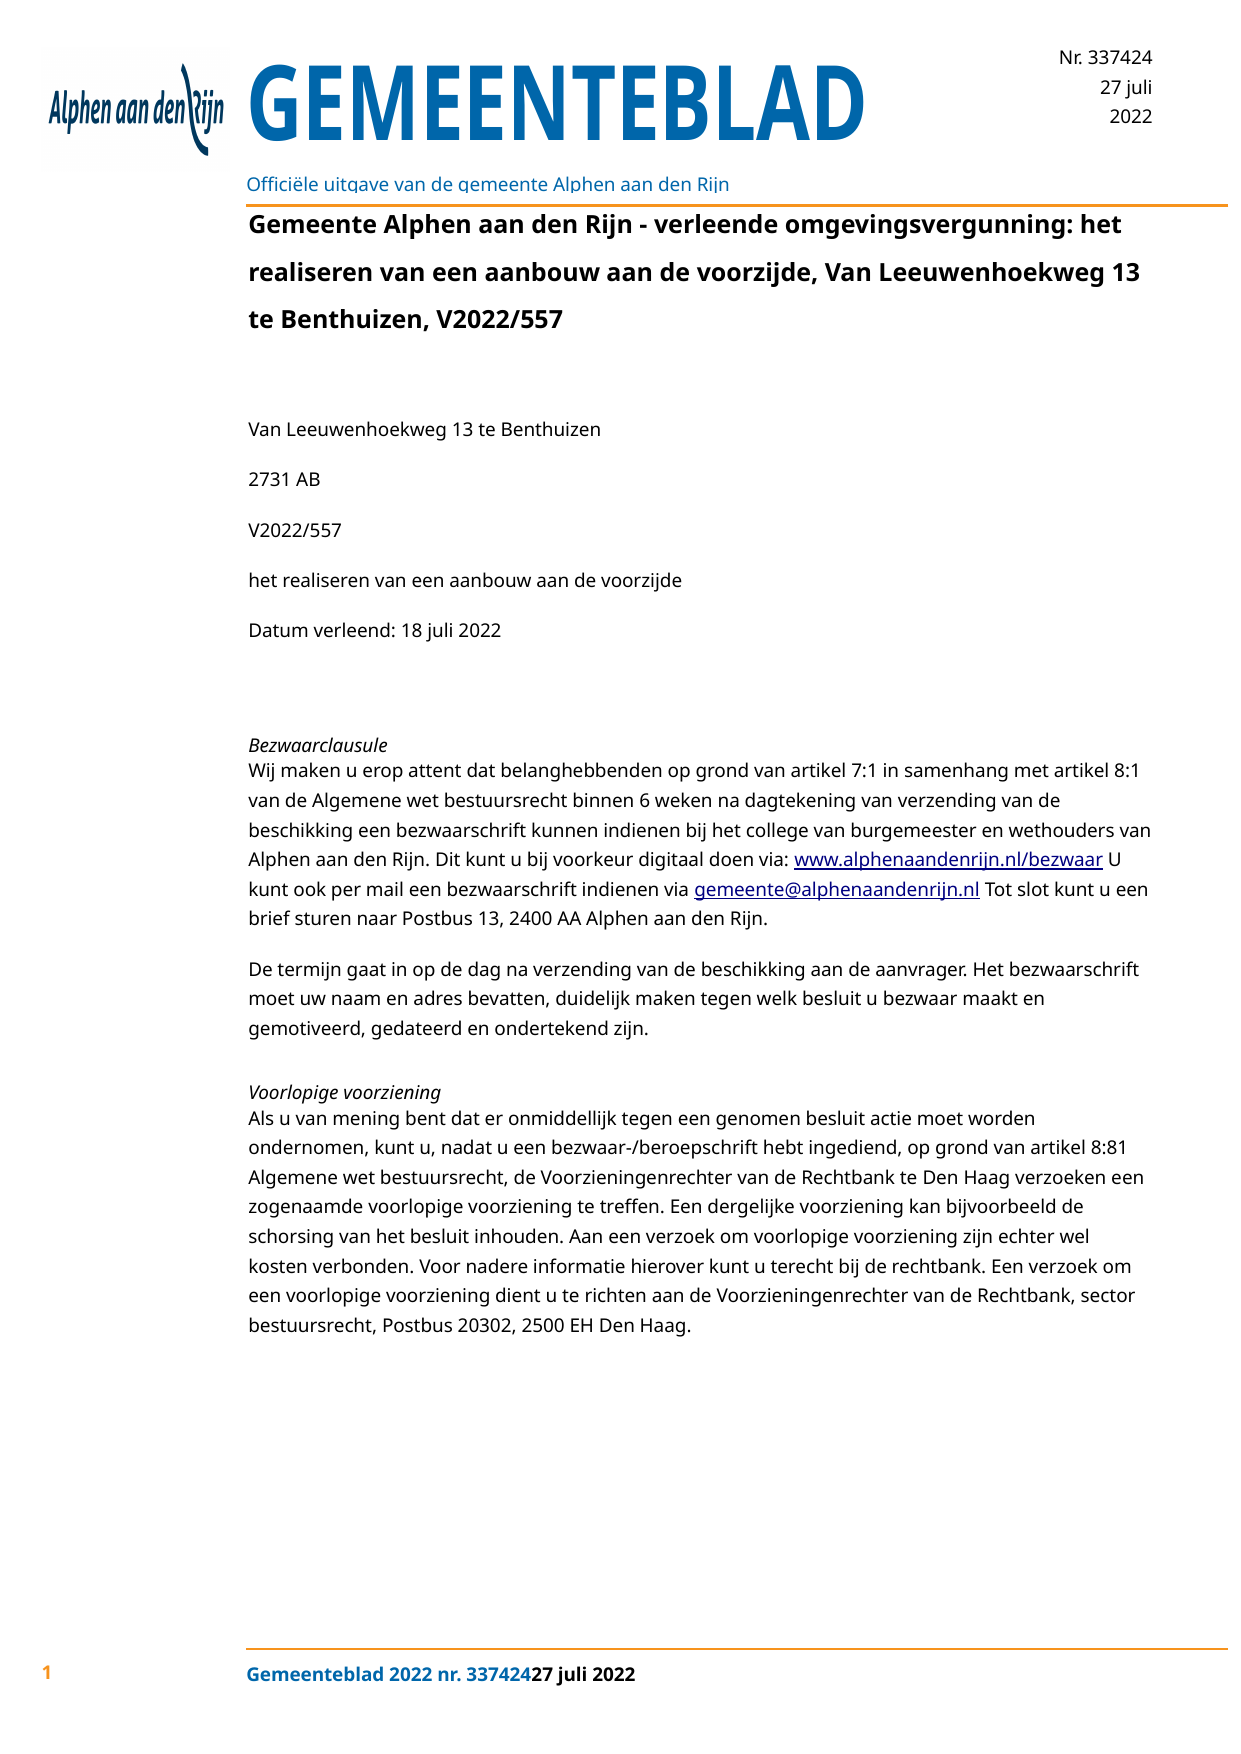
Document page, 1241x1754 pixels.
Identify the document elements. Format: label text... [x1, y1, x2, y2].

text het realiseren van een aanbouw aan de voorzijde [248, 567, 1152, 593]
text 2731 AB [248, 466, 1152, 492]
text Als u van mening bent dat er onmiddellijk tegen een genomen besluit actie moet worden ondernomen, kunt u, nadat u een bezwaar-/beroepschrift hebt ingediend, op grond van artikel 8:81 Algemene wet bestuursrecht, de Voorzieningenrechter van de Rechtbank te Den Haag verzoeken een zogenaamde voorlopige voorziening te treffen. Een dergelijke voorziening kan bijvoorbeeld de schorsing van het besluit inhouden. Aan een verzoek om voorlopige voorziening zijn echter wel kosten verbonden. Voor nadere informatie hierover kunt u terecht bij de rechtbank. Een verzoek om een voorlopige voorziening dient u te richten aan de Voorzieningenrechter van de Rechtbank, sector bestuursrecht, Postbus 20302, 2500 EH Den Haag. [248, 1105, 1152, 1338]
text Voorlopige voorziening [248, 1079, 1152, 1105]
text Van Leeuwenhoekweg 13 te Benthuizen [248, 416, 1152, 442]
text Bezwaarclausule [248, 732, 1152, 758]
picture [41, 47, 231, 172]
text Gemeente Alphen aan den Rijn - verleende omgevingsvergunning: het realiseren van een aanbouw aan de voorzijde, Van Leeuwenhoekweg 13 te Benthuizen, V2022/557 [248, 207, 1152, 336]
text Wij maken u erop attent dat belanghebbenden op grond van artikel 7:1 in samenhang met artikel 8:1 van de Algemene wet bestuursrecht binnen 6 weken na dagtekening van verzending van de beschikking een bezwaarschrift kunnen indienen bij het college van burgemeester en wethouders van Alphen aan den Rijn. Dit kunt u bij voorkeur digitaal doen via: www.alphenaandenrijn.nl/bezwaar U kunt ook per mail een bezwaarschrift indienen via gemeente@alphenaandenrijn.nl Tot slot kunt u een brief sturen naar Postbus 13, 2400 AA Alphen aan den Rijn. [248, 758, 1152, 931]
text Datum verleend: 18 juli 2022 [248, 618, 1152, 643]
text De termijn gaat in op de dag na verzending van de beschikking aan de aanvrager. Het bezwaarschrift moet uw naam en adres bevatten, duidelijk maken tegen welk besluit u bezwaar maakt en gemotiveerd, gedateerd en ondertekend zijn. [248, 956, 1152, 1041]
text V2022/557 [248, 517, 1152, 542]
